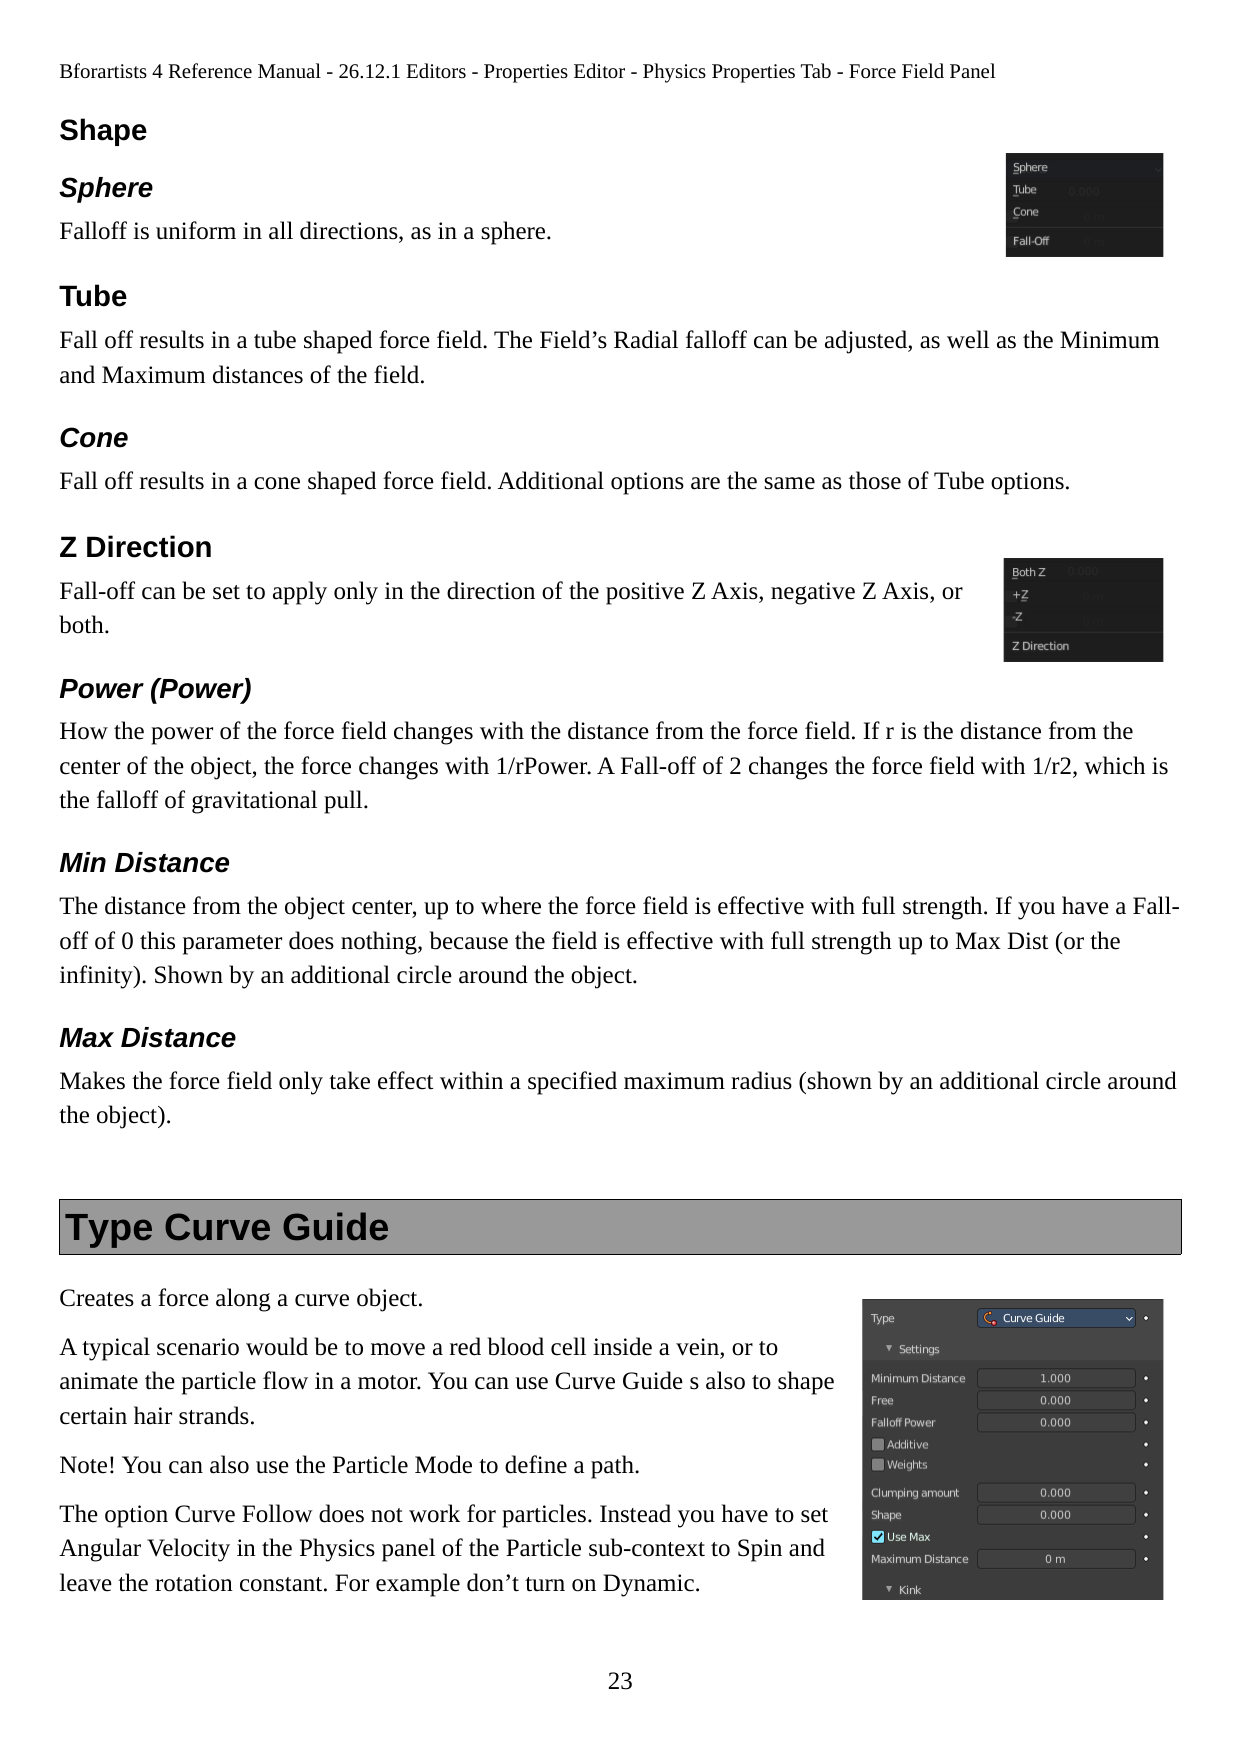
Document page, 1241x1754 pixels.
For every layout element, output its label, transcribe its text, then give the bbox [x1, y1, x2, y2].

text The distance from the object center, up to where the force field is effective with full strength. If you have a Fall-off of 0 this parameter does nothing, because the field is effective with full strength up to Max Dist (or the infinity). Shown by an additional circle around the object. [59, 891, 1181, 989]
subtitle Z Direction [59, 530, 1181, 563]
subtitle [1164, 171, 1181, 203]
subtitle Min Distance [59, 847, 1181, 879]
text How the power of the force field changes with the distance from the force field. If r is the distance from the center of the object, the force changes with 1/rPower. A Fall-off of 2 changes the force field with 1/r2, which is the falloff of gravitational pull. [59, 716, 1181, 814]
text The option Curve Follow does not work for particles. Instead you have to set Angular Velocity in the Physics panel of the Particle sub-context to Spin and leave the rotation constant. For example don’t turn on Dynamic. [59, 1499, 862, 1597]
text A typical scenario would be to move a red blood cell inside a vein, or to animate the particle flow in a motor. You can use Curve Guide s also to shape certain hair strands. [59, 1332, 862, 1429]
subtitle Max Distance [59, 1022, 1181, 1054]
subtitle Power (Power) [59, 672, 1181, 704]
text Fall off results in a cone shaped force field. Additional options are the same as those of Tube options. [59, 466, 1181, 495]
text Note! You can also use the Particle Mode to define a path. [59, 1450, 862, 1479]
table_header Type Curve Guide [60, 1200, 1181, 1254]
text Fall-off can be set to apply only in the direction of the positive Z Axis, negative Z Axis, or both. [59, 576, 1003, 639]
picture [862, 1299, 1164, 1600]
text Falloff is uniform in all directions, as in a sphere. [59, 216, 1005, 244]
text Makes the force field only take effect within a specified maximum radius (shown by an additional circle around the object). [59, 1066, 1181, 1129]
text Fall off results in a tube shaped force field. The Field’s Radial falloff can be adjusted, as well as the Minimum and Maximum distances of the field. [59, 326, 1181, 389]
text Creates a force along a curve object. [59, 1283, 1181, 1312]
picture [1005, 153, 1164, 257]
picture [1003, 558, 1164, 662]
subtitle Tube [59, 279, 1181, 313]
subtitle Shape [59, 113, 1181, 146]
subtitle Cone [59, 422, 1181, 453]
subtitle Sphere [59, 171, 1005, 203]
